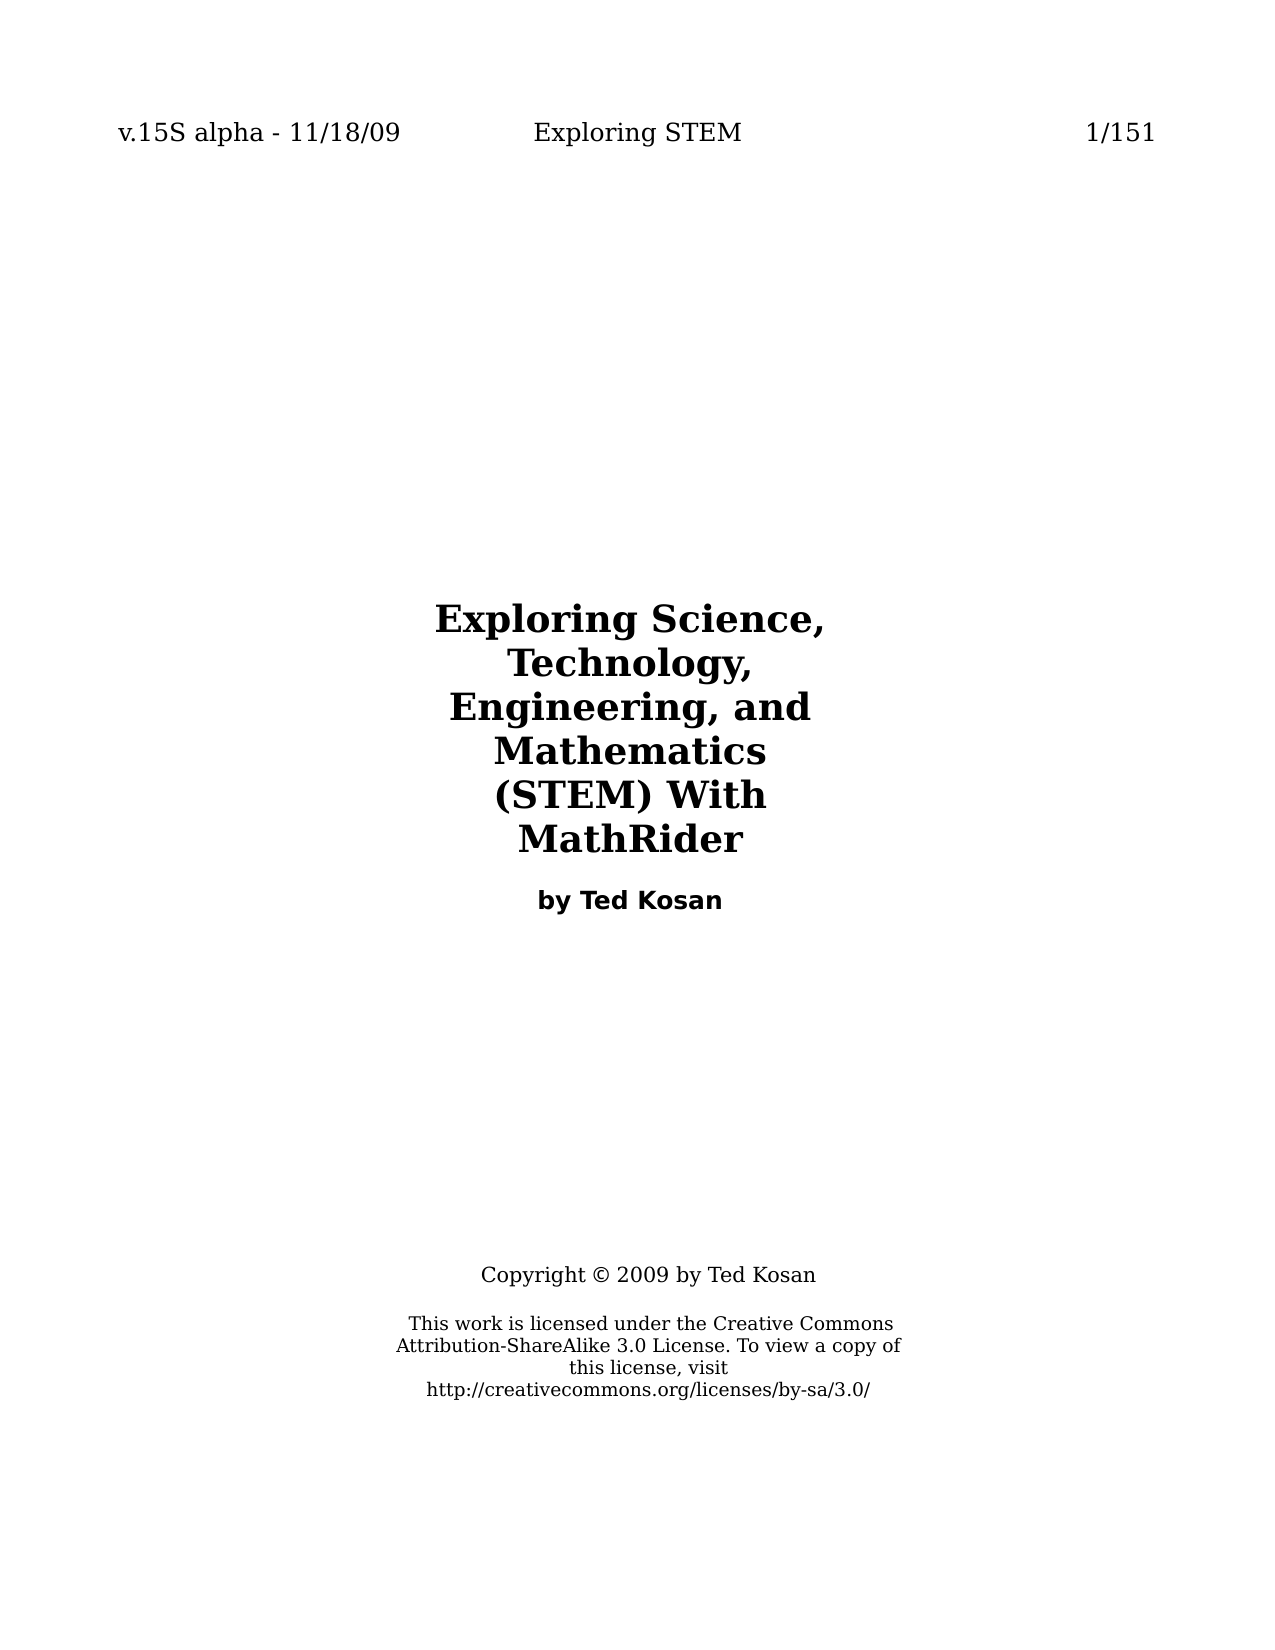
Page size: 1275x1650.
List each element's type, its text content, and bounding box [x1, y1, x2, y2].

text Exploring Science, Technology, Engineering, and Mathematics (STEM) With MathRider [427, 597, 832, 862]
text Copyright © 2009 by Ted Kosan [382, 1260, 915, 1289]
text This work is licensed under the Creative Commons Attribution-ShareAlike 3.0 License. To view a copy of this license, visit http://creativecommons.org/licenses/by-sa/3.0/ [382, 1313, 915, 1401]
text by Ted Kosan [427, 887, 832, 916]
